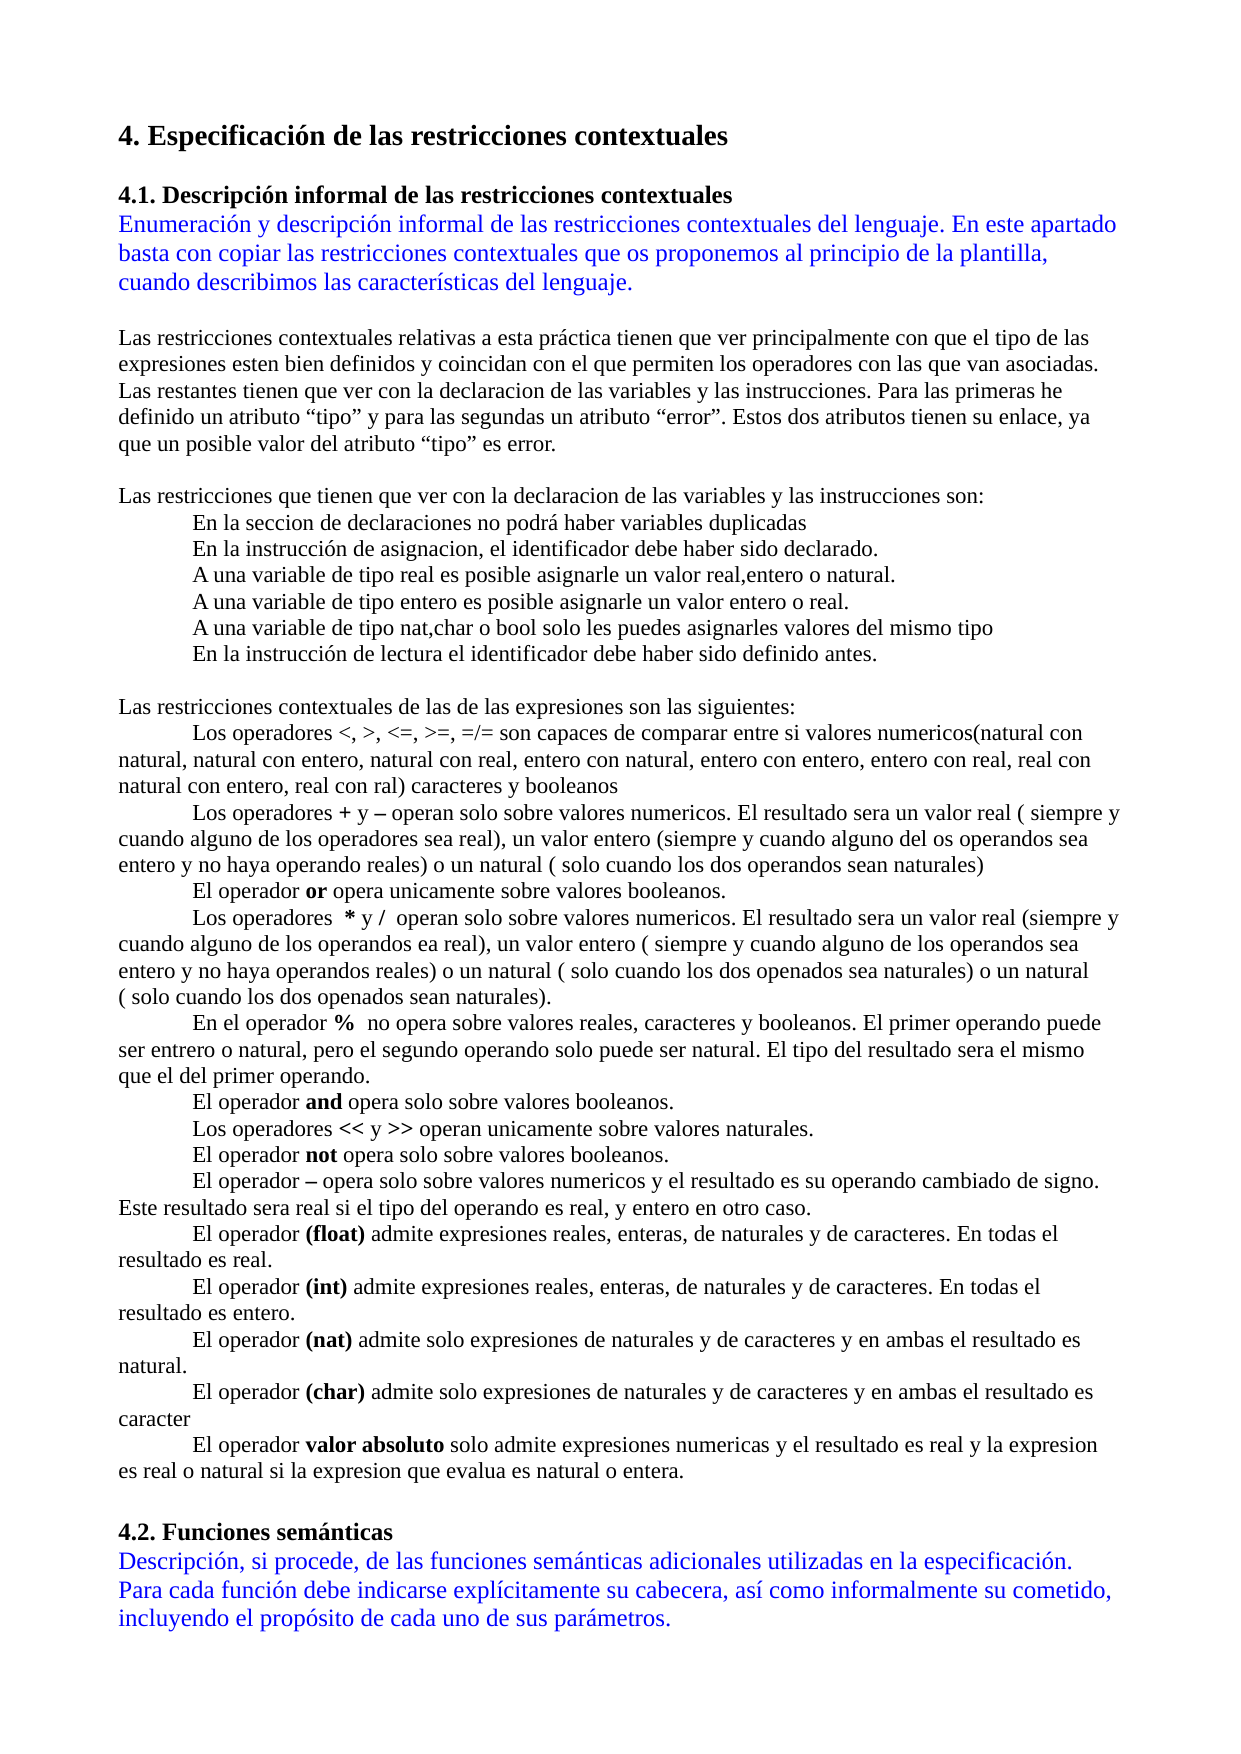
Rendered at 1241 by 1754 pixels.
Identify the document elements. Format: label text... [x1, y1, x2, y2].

text El operador (nat) admite solo expresiones de naturales y de caracteres y en ambas el resultado es natural. [118, 1326, 1122, 1378]
text Las restricciones que tienen que ver con la declaracion de las variables y las instrucciones son: [118, 482, 1122, 509]
text El operador not opera solo sobre valores booleanos. [118, 1141, 1122, 1167]
text 4.2. Funciones semánticas [118, 1517, 1122, 1546]
text El operador and opera solo sobre valores booleanos. [118, 1088, 1122, 1115]
text Los operadores * y / operan solo sobre valores numericos. El resultado sera un valor real (siempre y cuando alguno de los operandos ea real), un valor entero ( siempre y cuando alguno de los operandos sea entero y no haya operandos reales) o un natural ( solo cuando los dos openados sea naturales) o un natural ( solo cuando los dos openados sean naturales). [118, 904, 1122, 1009]
text A una variable de tipo nat,char o bool solo les puedes asignarles valores del mismo tipo [118, 614, 1122, 640]
text El operador valor absoluto solo admite expresiones numericas y el resultado es real y la expresion es real o natural si la expresion que evalua es natural o entera. [118, 1431, 1122, 1484]
text Descripción, si procede, de las funciones semánticas adicionales utilizadas en la especificación. Para cada función debe indicarse explícitamente su cabecera, así como informalmente su cometido, incluyendo el propósito de cada uno de sus parámetros. [118, 1546, 1122, 1632]
text Los operadores <, >, <=, >=, =/= son capaces de comparar entre si valores numericos(natural con natural, natural con entero, natural con real, entero con natural, entero con entero, entero con real, real con natural con entero, real con ral) caracteres y booleanos [118, 719, 1122, 798]
text 4. Especificación de las restricciones contextuales [118, 118, 1122, 152]
text El operador (float) admite expresiones reales, enteras, de naturales y de caracteres. En todas el resultado es real. [118, 1220, 1122, 1273]
text Los operadores + y – operan solo sobre valores numericos. El resultado sera un valor real ( siempre y cuando alguno de los operadores sea real), un valor entero (siempre y cuando alguno del os operandos sea entero y no haya operando reales) o un natural ( solo cuando los dos operandos sean naturales) [118, 798, 1122, 878]
text En el operador % no opera sobre valores reales, caracteres y booleanos. El primer operando puede ser entrero o natural, pero el segundo operando solo puede ser natural. El tipo del resultado sera el mismo que el del primer operando. [118, 1009, 1122, 1088]
text El operador – opera solo sobre valores numericos y el resultado es su operando cambiado de signo. Este resultado sera real si el tipo del operando es real, y entero en otro caso. [118, 1167, 1122, 1220]
text En la instrucción de asignacion, el identificador debe haber sido declarado. [118, 535, 1122, 561]
text A una variable de tipo entero es posible asignarle un valor entero o real. [118, 588, 1122, 614]
text Las restricciones contextuales relativas a esta práctica tienen que ver principalmente con que el tipo de las expresiones esten bien definidos y coincidan con el que permiten los operadores con las que van asociadas. Las restantes tienen que ver con la declaracion de las variables y las instrucciones. Para las primeras he definido un atributo “tipo” y para las segundas un atributo “error”. Estos dos atributos tienen su enlace, ya que un posible valor del atributo “tipo” es error. [118, 324, 1122, 456]
text El operador or opera unicamente sobre valores booleanos. [118, 878, 1122, 904]
text El operador (int) admite expresiones reales, enteras, de naturales y de caracteres. En todas el resultado es entero. [118, 1273, 1122, 1326]
text Enumeración y descripción informal de las restricciones contextuales del lenguaje. En este apartado basta con copiar las restricciones contextuales que os proponemos al principio de la plantilla, cuando describimos las características del lenguaje. [118, 209, 1122, 295]
text Los operadores << y >> operan unicamente sobre valores naturales. [118, 1115, 1122, 1141]
text En la instrucción de lectura el identificador debe haber sido definido antes. [118, 640, 1122, 667]
text En la seccion de declaraciones no podrá haber variables duplicadas [118, 509, 1122, 535]
text El operador (char) admite solo expresiones de naturales y de caracteres y en ambas el resultado es caracter [118, 1378, 1122, 1431]
text A una variable de tipo real es posible asignarle un valor real,entero o natural. [118, 561, 1122, 588]
text Las restricciones contextuales de las de las expresiones son las siguientes: [118, 693, 1122, 719]
text 4.1. Descripción informal de las restricciones contextuales [118, 180, 1122, 209]
